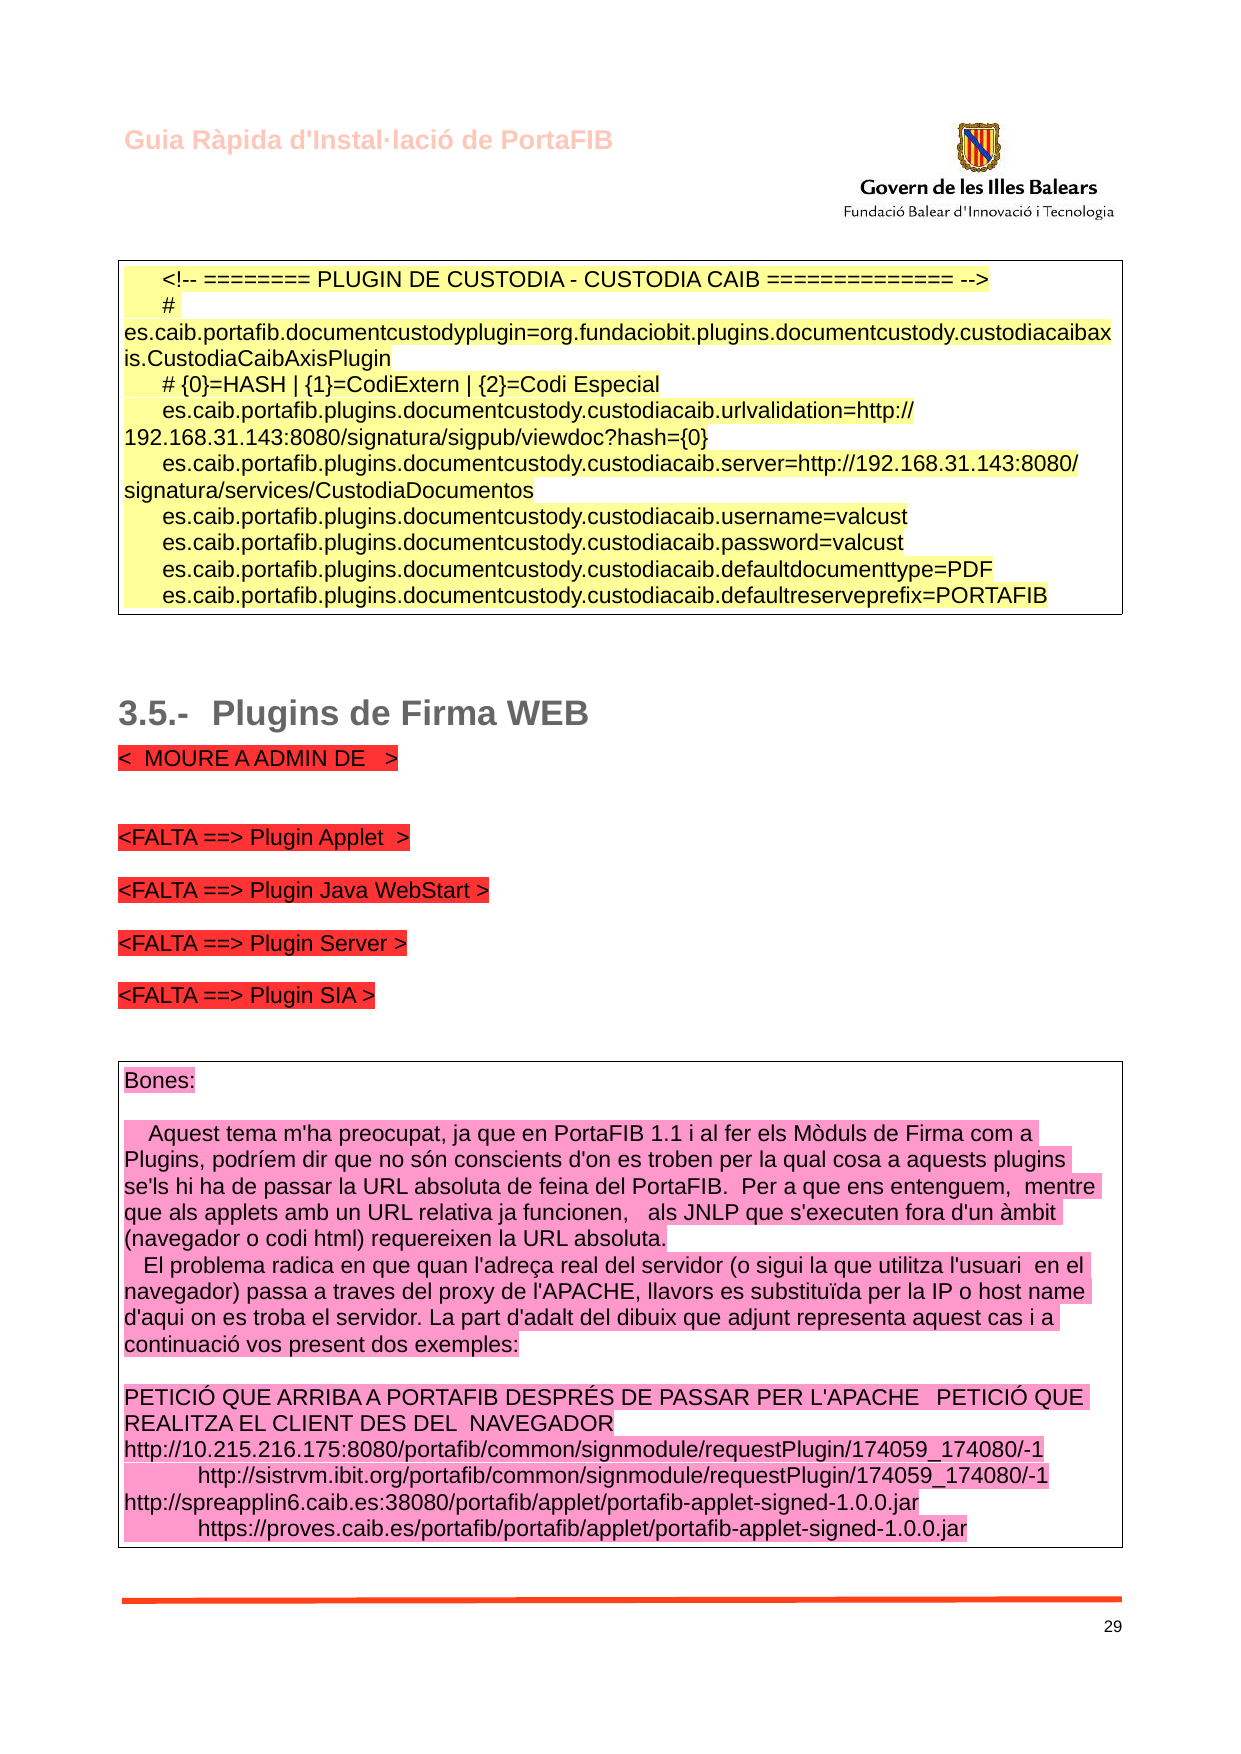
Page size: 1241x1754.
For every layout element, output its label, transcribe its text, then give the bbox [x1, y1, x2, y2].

text <FALTA ==> Plugin SIA > [118, 982, 1122, 1009]
text <FALTA ==> Plugin Server > [118, 929, 1122, 956]
text < MOURE A ADMIN DE > [118, 745, 1122, 771]
table_header <!-- ======== PLUGIN DE CUSTODIA - CUSTODIA CAIB ============== --> # es.caib.portafib.documentcustodyplugin=org.fundaciobit.plugins.documentcustody.custodiacaibaxis.CustodiaCaibAxisPlugin # {0}=HASH | {1}=CodiExtern | {2}=Codi Especial es.caib.portafib.plugins.documentcustody.custodiacaib.urlvalidation=http://192.168.31.143:8080/signatura/sigpub/viewdoc?hash={0} es.caib.portafib.plugins.documentcustody.custodiacaib.server=http://192.168.31.143:8080/signatura/services/CustodiaDocumentos es.caib.portafib.plugins.documentcustody.custodiacaib.username=valcust es.caib.portafib.plugins.documentcustody.custodiacaib.password=valcust es.caib.portafib.plugins.documentcustody.custodiacaib.defaultdocumenttype=PDF es.caib.portafib.plugins.documentcustody.custodiacaib.defaultreserveprefix=PORTAFIB [119, 261, 1122, 614]
text <FALTA ==> Plugin Applet > [118, 824, 1122, 851]
table_header Bones: Aquest tema m'ha preocupat, ja que en PortaFIB 1.1 i al fer els Mòduls de Firma com a Plugins, podríem dir que no són conscients d'on es troben per la qual cosa a aquests plugins se'ls hi ha de passar la URL absoluta de feina del PortaFIB. Per a que ens entenguem, mentre que als applets amb un URL relativa ja funcionen, als JNLP que s'executen fora d'un àmbit (navegador o codi html) requereixen la URL absoluta. El problema radica en que quan l'adreça real del servidor (o sigui la que utilitza l'usuari en el navegador) passa a traves del proxy de l'APACHE, llavors es substituïda per la IP o host name d'aqui on es troba el servidor. La part d'adalt del dibuix que adjunt representa aquest cas i a continuació vos present dos exemples: PETICIÓ QUE ARRIBA A PORTAFIB DESPRÉS DE PASSAR PER L'APACHE PETICIÓ QUE REALITZA EL CLIENT DES DEL NAVEGADOR http://10.215.216.175:8080/portafib/common/signmodule/requestPlugin/174059_174080/-1 http://sistrvm.ibit.org/portafib/common/signmodule/requestPlugin/174059_174080/-1 http://spreapplin6.caib.es:38080/portafib/applet/portafib-applet-signed-1.0.0.jar https://proves.caib.es/portafib/portafib/applet/portafib-applet-signed-1.0.0.jar [119, 1062, 1122, 1547]
subtitle Plugins de Firma WEB [118, 692, 1122, 733]
picture [840, 123, 1117, 220]
text <FALTA ==> Plugin Java WebStart > [118, 877, 1122, 903]
